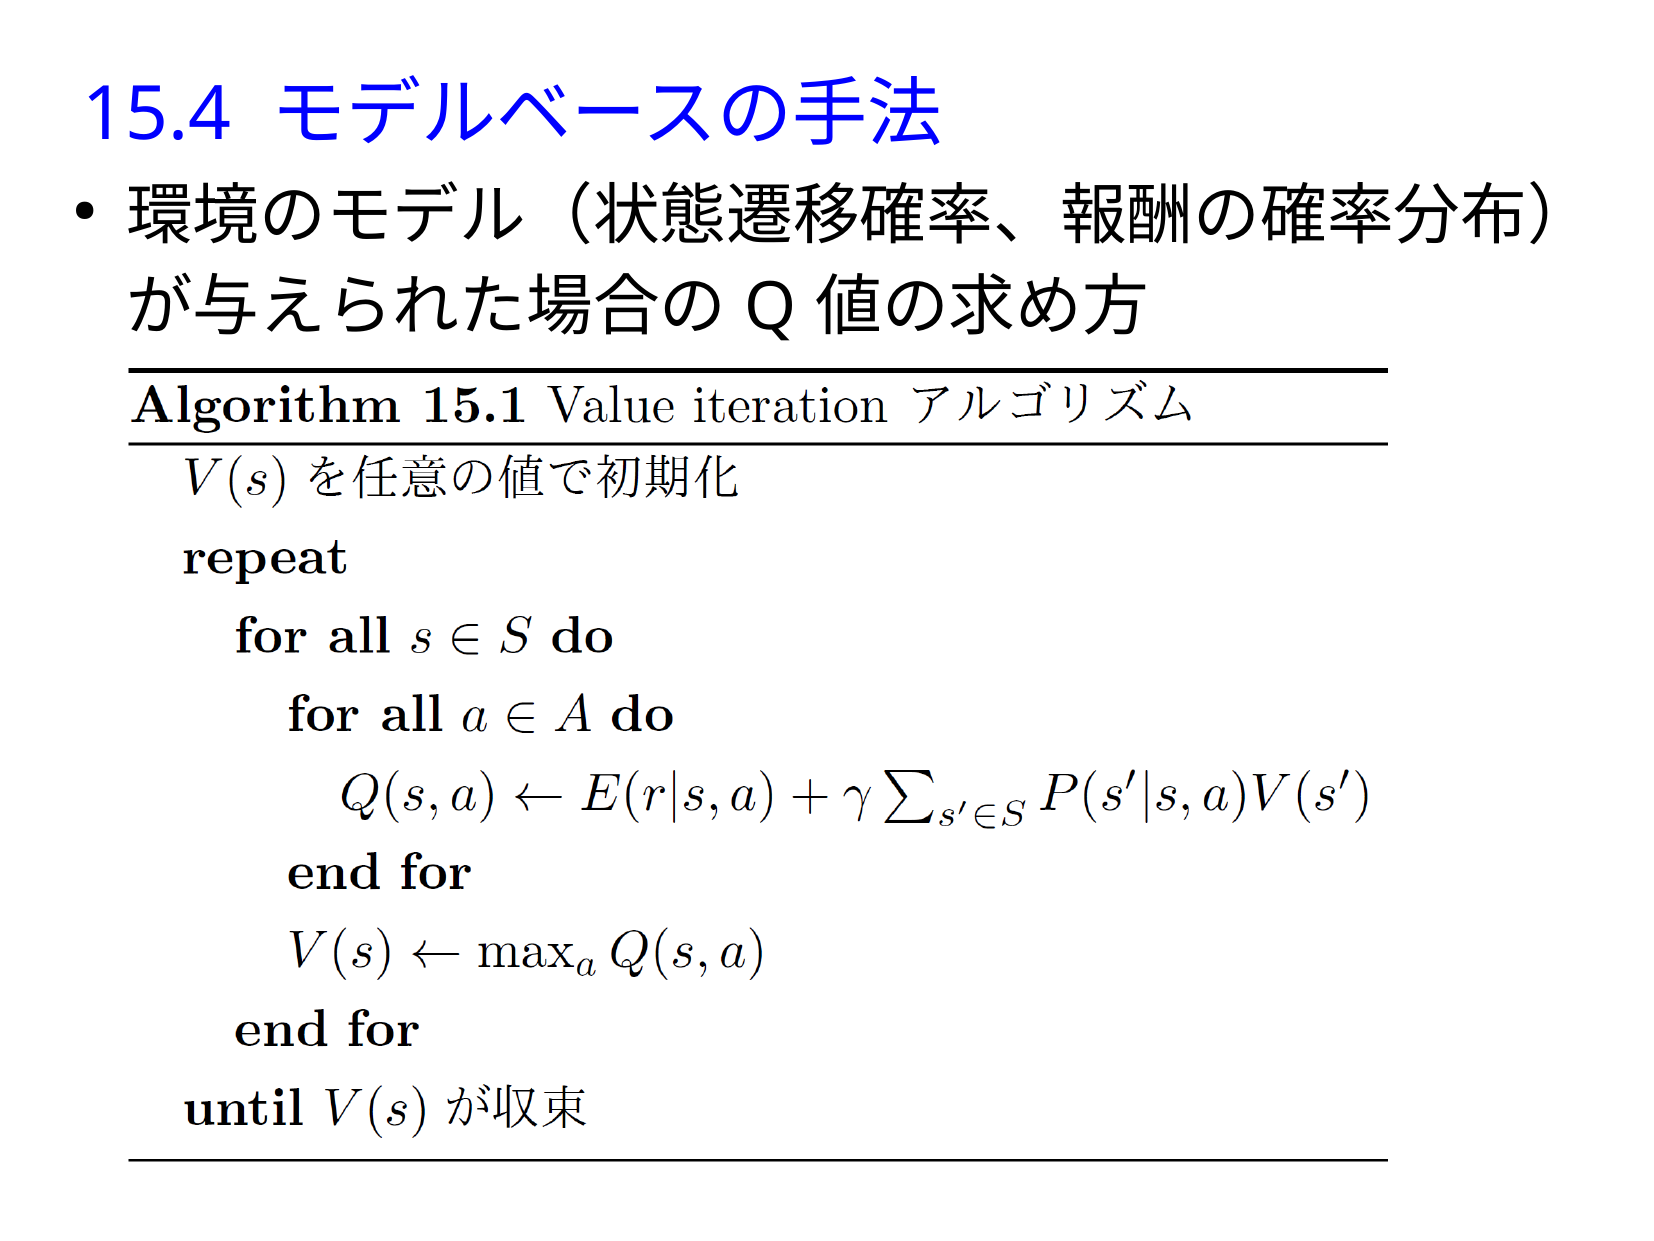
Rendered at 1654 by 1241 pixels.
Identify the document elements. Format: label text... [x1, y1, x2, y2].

picture [124, 355, 1388, 1182]
title 15.4 モデルベースの手法 [82, 49, 1571, 167]
list 環境のモデル（状態遷移確率、報酬の確率分布）が与えられた場合のQ値の求め方 [55, 167, 1604, 992]
